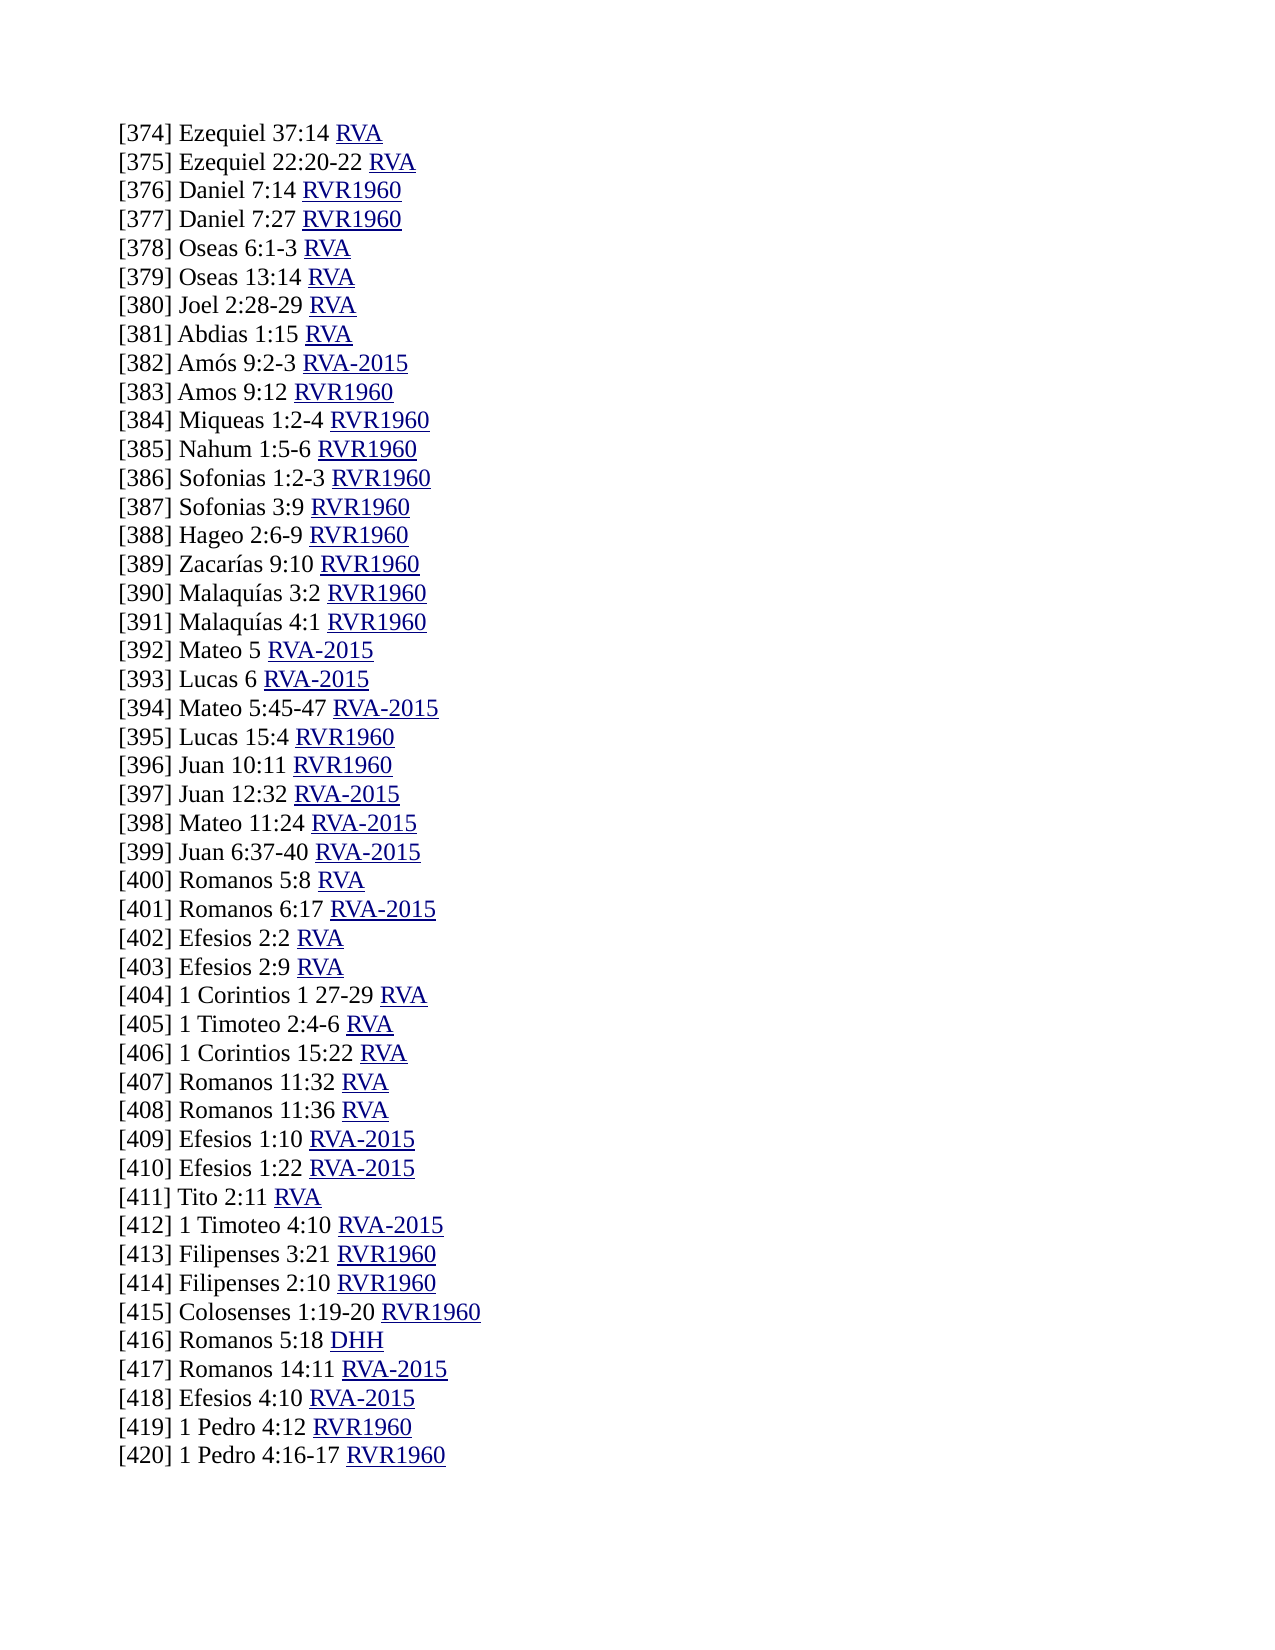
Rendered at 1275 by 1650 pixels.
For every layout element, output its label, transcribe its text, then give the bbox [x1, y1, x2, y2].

text Efesios 4:10 RVA-2015 [118, 1383, 1157, 1412]
text 1 Timoteo 2:4-6 RVA [118, 1009, 1157, 1038]
text 1 Pedro 4:12 RVR1960 [118, 1412, 1157, 1441]
text Romanos 5:18 DHH [118, 1326, 1157, 1354]
text Hageo 2:6-9 RVR1960 [118, 521, 1157, 549]
text Oseas 13:14 RVA [118, 262, 1157, 291]
text Amos 9:12 RVR1960 [118, 377, 1157, 406]
text Efesios 2:2 RVA [118, 923, 1157, 952]
text Sofonias 1:2-3 RVR1960 [118, 463, 1157, 492]
text Ezequiel 37:14 RVA [118, 118, 1157, 147]
text Oseas 6:1-3 RVA [118, 233, 1157, 262]
text Efesios 1:10 RVA-2015 [118, 1124, 1157, 1153]
text Romanos 11:36 RVA [118, 1096, 1157, 1124]
text Miqueas 1:2-4 RVR1960 [118, 406, 1157, 434]
text Mateo 5 RVA-2015 [118, 636, 1157, 664]
text Abdias 1:15 RVA [118, 319, 1157, 348]
text Sofonias 3:9 RVR1960 [118, 492, 1157, 521]
text 1 Pedro 4:16-17 RVR1960 [118, 1441, 1157, 1469]
text Zacarías 9:10 RVR1960 [118, 549, 1157, 578]
text Joel 2:28-29 RVA [118, 291, 1157, 319]
text Romanos 14:11 RVA-2015 [118, 1354, 1157, 1383]
text Ezequiel 22:20-22 RVA [118, 147, 1157, 176]
text Tito 2:11 RVA [118, 1182, 1157, 1211]
text Romanos 11:32 RVA [118, 1067, 1157, 1096]
text Colosenses 1:19-20 RVR1960 [118, 1297, 1157, 1326]
text Romanos 5:8 RVA [118, 866, 1157, 894]
text Efesios 2:9 RVA [118, 952, 1157, 981]
text Romanos 6:17 RVA-2015 [118, 894, 1157, 923]
text Nahum 1:5-6 RVR1960 [118, 434, 1157, 463]
text Malaquías 3:2 RVR1960 [118, 578, 1157, 607]
text Juan 6:37-40 RVA-2015 [118, 837, 1157, 866]
text 1 Corintios 1 27-29 RVA [118, 981, 1157, 1009]
text Daniel 7:27 RVR1960 [118, 204, 1157, 233]
text Filipenses 3:21 RVR1960 [118, 1239, 1157, 1268]
text Lucas 15:4 RVR1960 [118, 722, 1157, 751]
text Amós 9:2-3 RVA-2015 [118, 348, 1157, 377]
text Efesios 1:22 RVA-2015 [118, 1153, 1157, 1182]
text Lucas 6 RVA-2015 [118, 664, 1157, 693]
text Daniel 7:14 RVR1960 [118, 176, 1157, 204]
text 1 Timoteo 4:10 RVA-2015 [118, 1211, 1157, 1239]
text 1 Corintios 15:22 RVA [118, 1038, 1157, 1067]
text Juan 10:11 RVR1960 [118, 751, 1157, 779]
text Mateo 5:45-47 RVA-2015 [118, 693, 1157, 722]
text Filipenses 2:10 RVR1960 [118, 1268, 1157, 1297]
text Malaquías 4:1 RVR1960 [118, 607, 1157, 636]
text Juan 12:32 RVA-2015 [118, 779, 1157, 808]
text Mateo 11:24 RVA-2015 [118, 808, 1157, 837]
